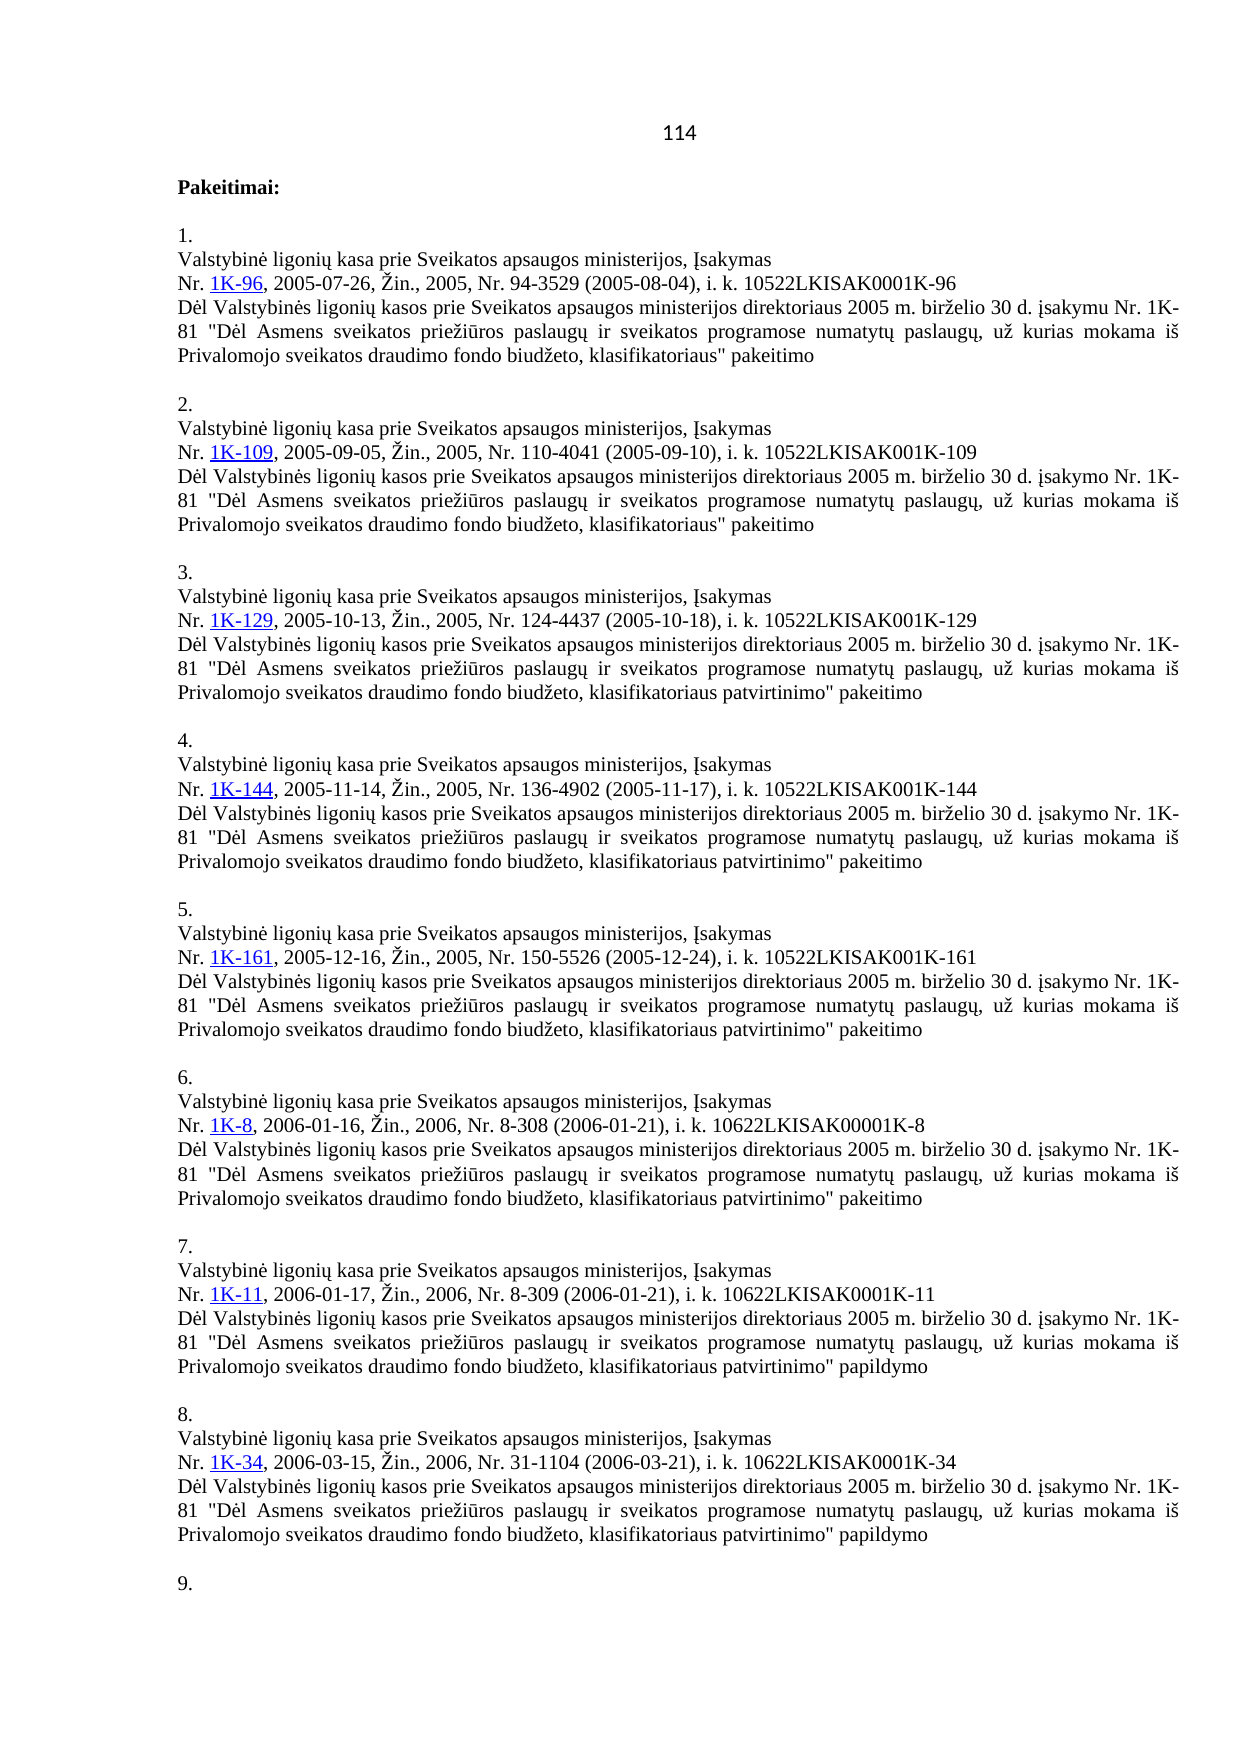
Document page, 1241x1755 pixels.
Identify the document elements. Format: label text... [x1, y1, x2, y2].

text Valstybinė ligonių kasa prie Sveikatos apsaugos ministerijos, Įsakymas [177, 921, 1181, 945]
text 4. [177, 728, 1181, 752]
text Valstybinė ligonių kasa prie Sveikatos apsaugos ministerijos, Įsakymas [177, 1426, 1181, 1450]
text Valstybinė ligonių kasa prie Sveikatos apsaugos ministerijos, Įsakymas [177, 416, 1181, 439]
text Dėl Valstybinės ligonių kasos prie Sveikatos apsaugos ministerijos direktoriaus 2005 m. birželio 30 d. įsakymo Nr. 1K- 81 "Dėl Asmens sveikatos priežiūros paslaugų ir sveikatos programose numatytų paslaugų, už kurias mokama iš Privalomojo sveikatos draudimo fondo biudžeto, klasifikatoriaus patvirtinimo" pakeitimo [177, 1137, 1181, 1209]
text Nr. 1K-109, 2005-09-05, Žin., 2005, Nr. 110-4041 (2005-09-10), i. k. 10522LKISAK001K-109 [177, 439, 1181, 464]
text Nr. 1K-129, 2005-10-13, Žin., 2005, Nr. 124-4437 (2005-10-18), i. k. 10522LKISAK001K-129 [177, 608, 1181, 632]
text Valstybinė ligonių kasa prie Sveikatos apsaugos ministerijos, Įsakymas [177, 752, 1181, 776]
text Dėl Valstybinės ligonių kasos prie Sveikatos apsaugos ministerijos direktoriaus 2005 m. birželio 30 d. įsakymo Nr. 1K-81 "Dėl Asmens sveikatos priežiūros paslaugų ir sveikatos programose numatytų paslaugų, už kurias mokama iš Privalomojo sveikatos draudimo fondo biudžeto, klasifikatoriaus patvirtinimo" pakeitimo [177, 801, 1181, 873]
text Dėl Valstybinės ligonių kasos prie Sveikatos apsaugos ministerijos direktoriaus 2005 m. birželio 30 d. įsakymo Nr. 1K-81 "Dėl Asmens sveikatos priežiūros paslaugų ir sveikatos programose numatytų paslaugų, už kurias mokama iš Privalomojo sveikatos draudimo fondo biudžeto, klasifikatoriaus patvirtinimo" pakeitimo [177, 969, 1181, 1041]
text 9. [177, 1571, 1181, 1594]
text Nr. 1K-96, 2005-07-26, Žin., 2005, Nr. 94-3529 (2005-08-04), i. k. 10522LKISAK0001K-96 [177, 271, 1181, 295]
text Dėl Valstybinės ligonių kasos prie Sveikatos apsaugos ministerijos direktoriaus 2005 m. birželio 30 d. įsakymo Nr. 1K-81 "Dėl Asmens sveikatos priežiūros paslaugų ir sveikatos programose numatytų paslaugų, už kurias mokama iš Privalomojo sveikatos draudimo fondo biudžeto, klasifikatoriaus patvirtinimo" pakeitimo [177, 632, 1181, 704]
text Dėl Valstybinės ligonių kasos prie Sveikatos apsaugos ministerijos direktoriaus 2005 m. birželio 30 d. įsakymo Nr. 1K-81 "Dėl Asmens sveikatos priežiūros paslaugų ir sveikatos programose numatytų paslaugų, už kurias mokama iš Privalomojo sveikatos draudimo fondo biudžeto, klasifikatoriaus patvirtinimo" papildymo [177, 1474, 1181, 1546]
text Pakeitimai: [177, 175, 1181, 199]
text Dėl Valstybinės ligonių kasos prie Sveikatos apsaugos ministerijos direktoriaus 2005 m. birželio 30 d. įsakymo Nr. 1K-81 "Dėl Asmens sveikatos priežiūros paslaugų ir sveikatos programose numatytų paslaugų, už kurias mokama iš Privalomojo sveikatos draudimo fondo biudžeto, klasifikatoriaus" pakeitimo [177, 464, 1181, 536]
text 1. [177, 223, 1181, 247]
text Dėl Valstybinės ligonių kasos prie Sveikatos apsaugos ministerijos direktoriaus 2005 m. birželio 30 d. įsakymu Nr. 1K-81 "Dėl Asmens sveikatos priežiūros paslaugų ir sveikatos programose numatytų paslaugų, už kurias mokama iš Privalomojo sveikatos draudimo fondo biudžeto, klasifikatoriaus" pakeitimo [177, 295, 1181, 367]
text Nr. 1K-161, 2005-12-16, Žin., 2005, Nr. 150-5526 (2005-12-24), i. k. 10522LKISAK001K-161 [177, 945, 1181, 969]
text Nr. 1K-34, 2006-03-15, Žin., 2006, Nr. 31-1104 (2006-03-21), i. k. 10622LKISAK0001K-34 [177, 1450, 1181, 1474]
text Valstybinė ligonių kasa prie Sveikatos apsaugos ministerijos, Įsakymas [177, 1089, 1181, 1113]
text 3. [177, 560, 1181, 584]
text 6. [177, 1065, 1181, 1089]
text Dėl Valstybinės ligonių kasos prie Sveikatos apsaugos ministerijos direktoriaus 2005 m. birželio 30 d. įsakymo Nr. 1K- 81 "Dėl Asmens sveikatos priežiūros paslaugų ir sveikatos programose numatytų paslaugų, už kurias mokama iš Privalomojo sveikatos draudimo fondo biudžeto, klasifikatoriaus patvirtinimo" papildymo [177, 1306, 1181, 1378]
text 5. [177, 897, 1181, 921]
text Valstybinė ligonių kasa prie Sveikatos apsaugos ministerijos, Įsakymas [177, 247, 1181, 271]
text 2. [177, 391, 1181, 416]
text Nr. 1K-8, 2006-01-16, Žin., 2006, Nr. 8-308 (2006-01-21), i. k. 10622LKISAK00001K-8 [177, 1113, 1181, 1137]
text Nr. 1K-144, 2005-11-14, Žin., 2005, Nr. 136-4902 (2005-11-17), i. k. 10522LKISAK001K-144 [177, 776, 1181, 801]
text Valstybinė ligonių kasa prie Sveikatos apsaugos ministerijos, Įsakymas [177, 1258, 1181, 1282]
text Valstybinė ligonių kasa prie Sveikatos apsaugos ministerijos, Įsakymas [177, 584, 1181, 608]
text 7. [177, 1234, 1181, 1258]
text Nr. 1K-11, 2006-01-17, Žin., 2006, Nr. 8-309 (2006-01-21), i. k. 10622LKISAK0001K-11 [177, 1282, 1181, 1306]
text 8. [177, 1402, 1181, 1426]
